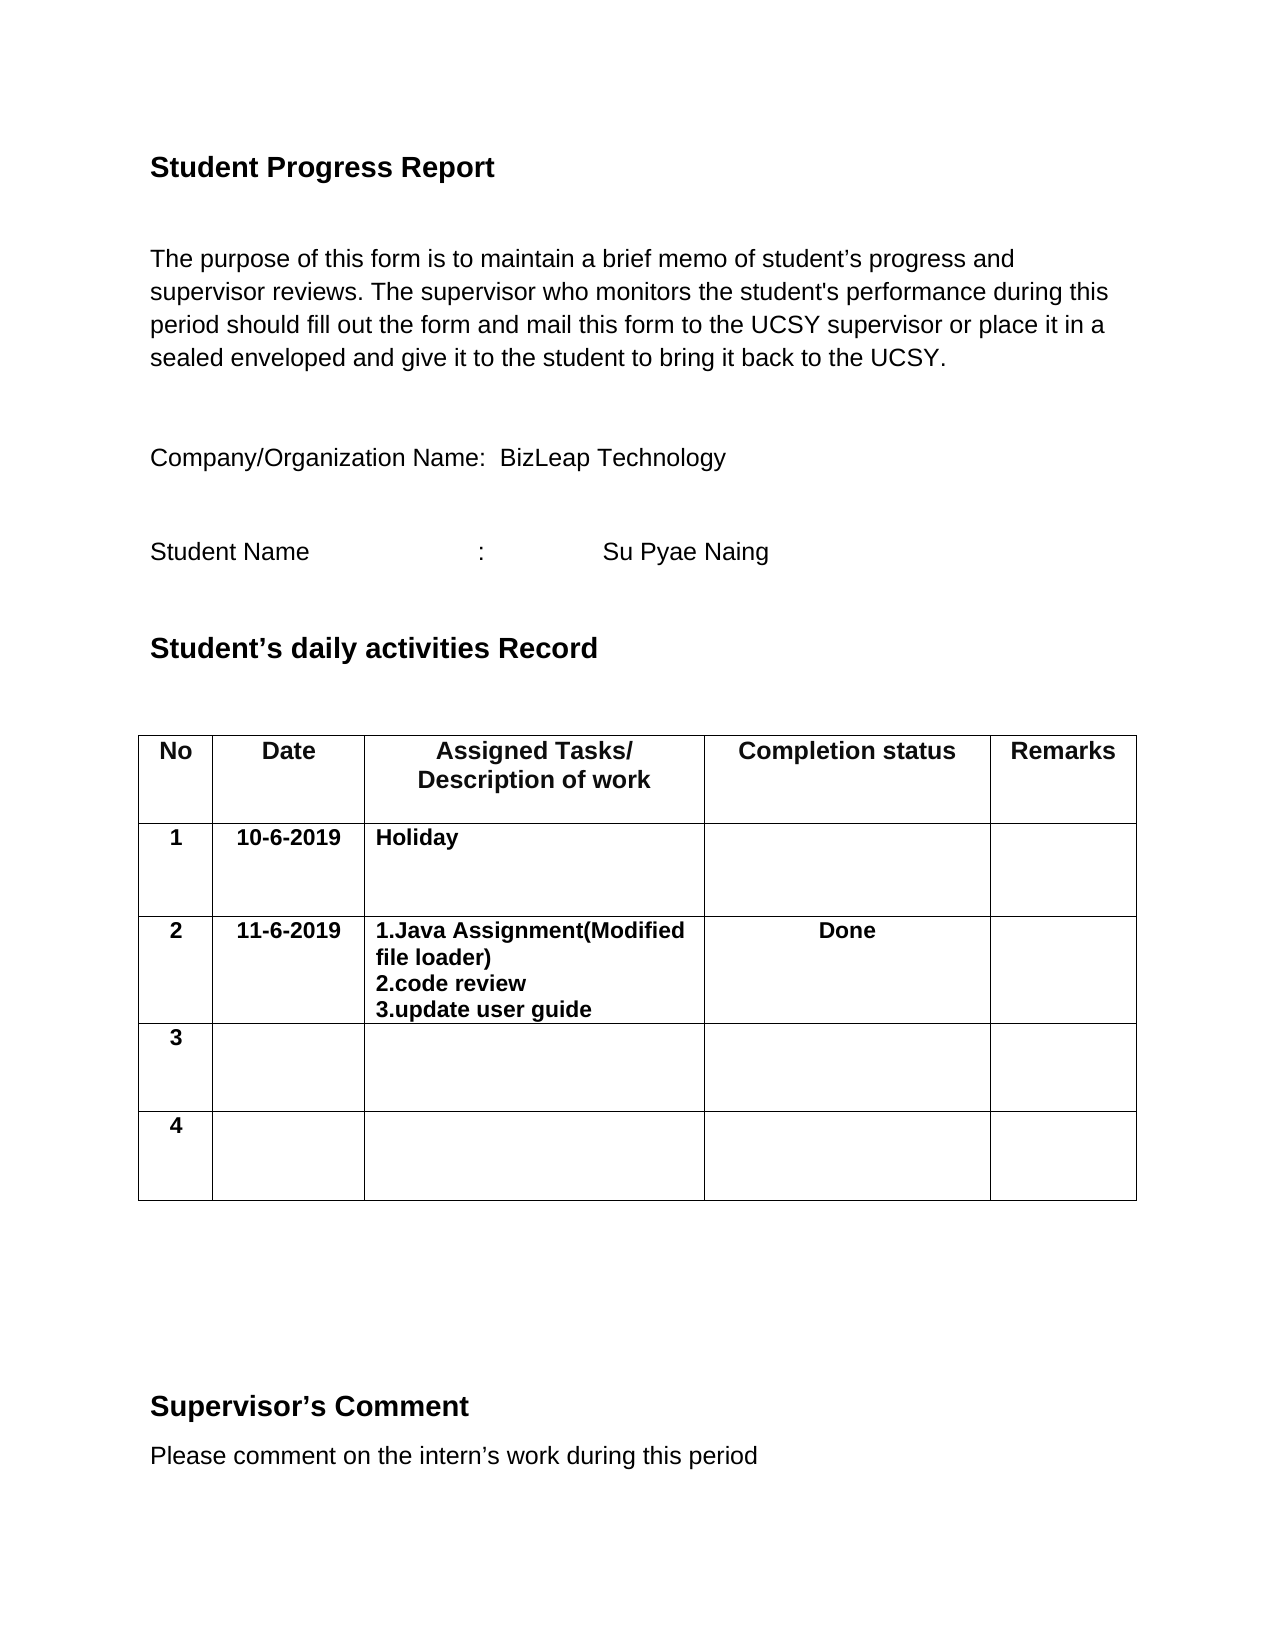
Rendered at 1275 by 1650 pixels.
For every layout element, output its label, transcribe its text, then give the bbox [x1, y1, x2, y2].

table_cell 10-6-2019 [213, 824, 364, 916]
table_cell 1.Java Assignment(Modified file loader) 2.code review 3.update user guide [365, 917, 704, 1023]
table_cell [991, 917, 1136, 1023]
table_cell [991, 824, 1136, 916]
table_cell 2 [139, 917, 212, 1023]
text The purpose of this form is to maintain a brief memo of student’s progress and supervisor reviews. The supervisor who monitors the student's performance during this period should fill out the form and mail this form to the UCSY supervisor or place it in a sealed enveloped and give it to the student to bring it back to the UCSY. [150, 244, 1125, 372]
table_cell [705, 1112, 990, 1199]
text Supervisor’s Comment [150, 1389, 1125, 1422]
table_cell [213, 1024, 364, 1111]
text Company/Organization Name: BizLeap Technology [150, 443, 1125, 471]
table_cell 11-6-2019 [213, 917, 364, 1023]
table_cell [365, 1112, 704, 1199]
table_cell [705, 824, 990, 916]
table_cell Holiday [365, 824, 704, 916]
text Please comment on the intern’s work during this period [150, 1441, 1125, 1470]
text Student Progress Report [150, 150, 1125, 183]
table_cell [705, 1024, 990, 1111]
table_cell 4 [139, 1112, 212, 1199]
text Student Name : Su Pyae Naing [150, 537, 1125, 566]
text Student’s daily activities Record [150, 631, 1125, 664]
table_cell 3 [139, 1024, 212, 1111]
table_header Assigned Tasks/ Description of work [365, 736, 704, 823]
table_cell [213, 1112, 364, 1199]
table_cell [991, 1024, 1136, 1111]
table_cell Done [705, 917, 990, 1023]
table_header No [139, 736, 212, 823]
table_cell [365, 1024, 704, 1111]
table_cell [991, 1112, 1136, 1199]
table_cell 1 [139, 824, 212, 916]
table_header Remarks [991, 736, 1136, 823]
table_header Date [213, 736, 364, 823]
table_header Completion status [705, 736, 990, 823]
